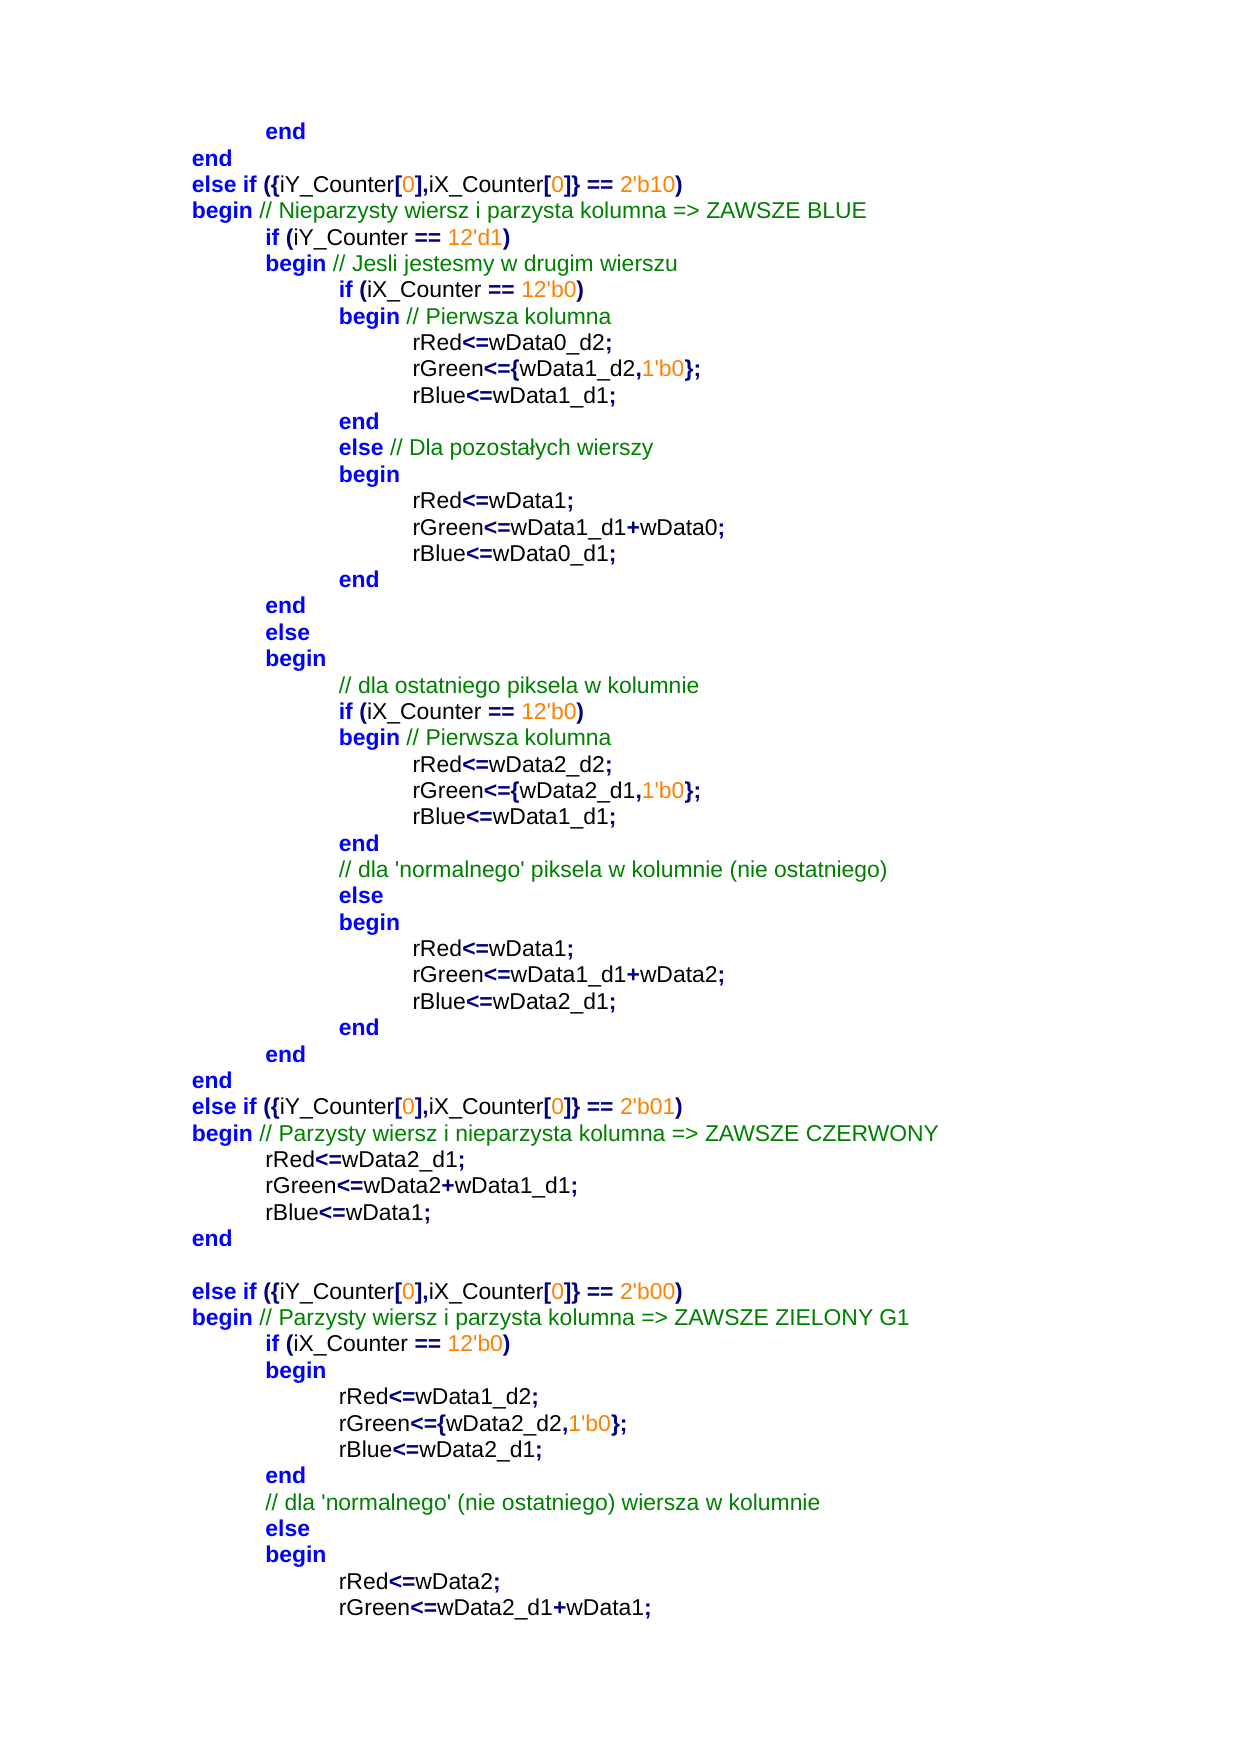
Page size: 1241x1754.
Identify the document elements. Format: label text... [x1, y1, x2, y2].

text rRed<=wData1; [118, 487, 1122, 513]
text rBlue<=wData1; [118, 1199, 1122, 1225]
text rRed<=wData2_d1; [118, 1146, 1122, 1172]
text begin // Nieparzysty wiersz i parzysta kolumna => ZAWSZE BLUE [118, 197, 1122, 223]
text begin [118, 645, 1122, 672]
text rGreen<=wData1_d1+wData0; [118, 513, 1122, 540]
text rRed<=wData0_d2; [118, 329, 1122, 355]
text end [118, 592, 1122, 619]
text else if ({iY_Counter[0],iX_Counter[0]} == 2'b10) [118, 171, 1122, 197]
text end [118, 566, 1122, 592]
text rRed<=wData1_d2; [118, 1383, 1122, 1409]
text else [118, 882, 1122, 909]
text rBlue<=wData0_d1; [118, 540, 1122, 566]
text end [118, 1462, 1122, 1488]
text begin // Parzysty wiersz i nieparzysta kolumna => ZAWSZE CZERWONY [118, 1119, 1122, 1146]
text rGreen<=wData2+wData1_d1; [118, 1172, 1122, 1199]
text end [118, 408, 1122, 434]
text if (iX_Counter == 12'b0) [118, 698, 1122, 724]
text else // Dla pozostałych wierszy [118, 434, 1122, 461]
text rGreen<=wData2_d1+wData1; [118, 1594, 1122, 1620]
text rBlue<=wData2_d1; [118, 1436, 1122, 1462]
text rGreen<=wData1_d1+wData2; [118, 961, 1122, 988]
text end [118, 1014, 1122, 1041]
text begin // Parzysty wiersz i parzysta kolumna => ZAWSZE ZIELONY G1 [118, 1304, 1122, 1330]
text else if ({iY_Counter[0],iX_Counter[0]} == 2'b01) [118, 1093, 1122, 1119]
text end [118, 1067, 1122, 1093]
text // dla 'normalnego' (nie ostatniego) wiersza w kolumnie [118, 1488, 1122, 1515]
text begin [118, 909, 1122, 935]
text begin // Pierwsza kolumna [118, 303, 1122, 329]
text begin // Jesli jestesmy w drugim wierszu [118, 250, 1122, 276]
text end [118, 1225, 1122, 1251]
text end [118, 144, 1122, 171]
text end [118, 1041, 1122, 1067]
text rGreen<={wData1_d2,1'b0}; [118, 355, 1122, 382]
text rRed<=wData2_d2; [118, 751, 1122, 777]
text // dla ostatniego piksela w kolumnie [118, 672, 1122, 698]
text if (iY_Counter == 12'd1) [118, 223, 1122, 250]
text begin [118, 461, 1122, 487]
text else [118, 1515, 1122, 1541]
text if (iX_Counter == 12'b0) [118, 1330, 1122, 1357]
text if (iX_Counter == 12'b0) [118, 276, 1122, 303]
text rBlue<=wData1_d1; [118, 803, 1122, 830]
text begin [118, 1357, 1122, 1383]
text end [118, 830, 1122, 856]
text rRed<=wData1; [118, 935, 1122, 961]
text rRed<=wData2; [118, 1568, 1122, 1594]
text rBlue<=wData2_d1; [118, 988, 1122, 1014]
text rGreen<={wData2_d1,1'b0}; [118, 777, 1122, 803]
text begin // Pierwsza kolumna [118, 724, 1122, 751]
text // dla 'normalnego' piksela w kolumnie (nie ostatniego) [118, 856, 1122, 882]
text else if ({iY_Counter[0],iX_Counter[0]} == 2'b00) [118, 1278, 1122, 1304]
text else [118, 619, 1122, 645]
text end [118, 118, 1122, 144]
text begin [118, 1541, 1122, 1568]
text rBlue<=wData1_d1; [118, 382, 1122, 408]
text rGreen<={wData2_d2,1'b0}; [118, 1409, 1122, 1436]
